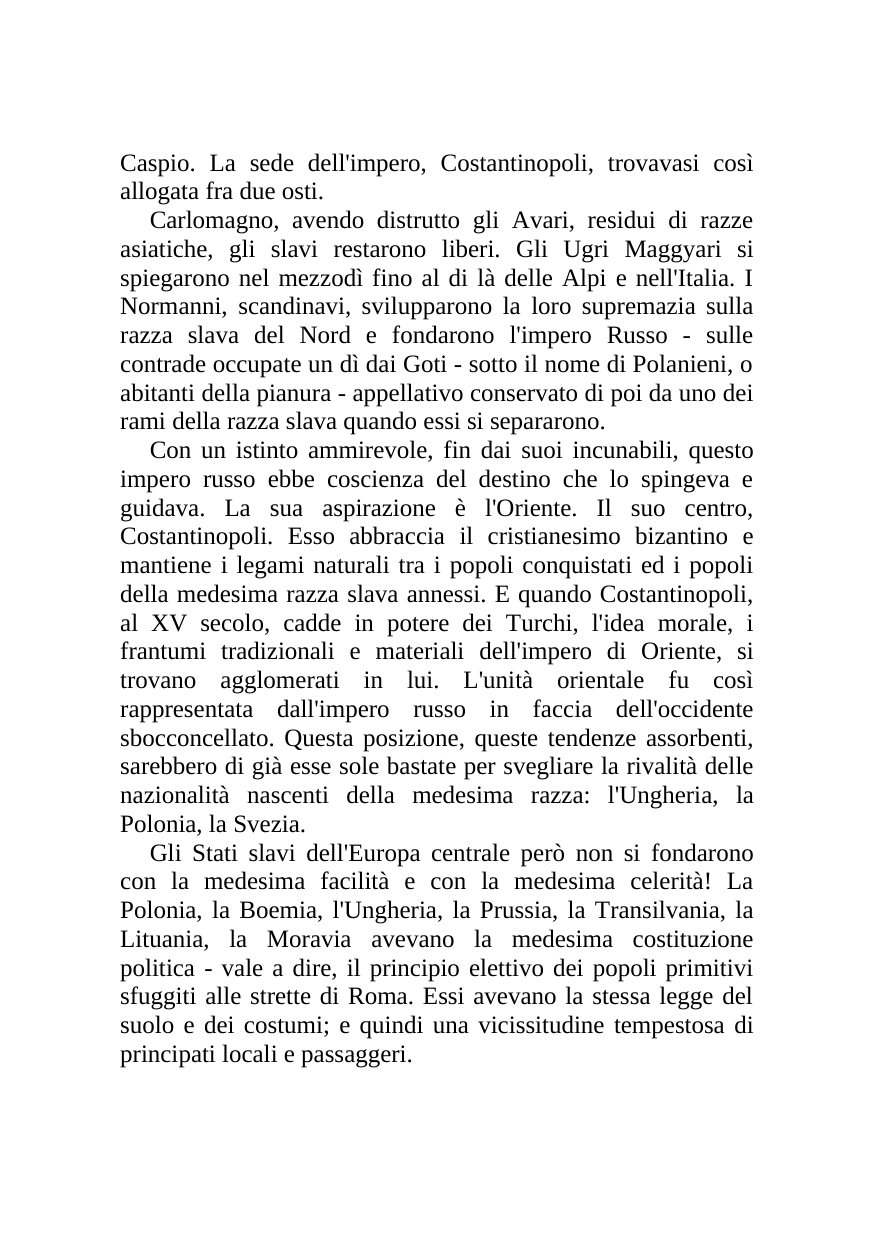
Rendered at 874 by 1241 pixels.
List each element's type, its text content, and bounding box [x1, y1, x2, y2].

text Gli Stati slavi dell'Europa centrale però non si fondarono con la medesima facilità e con la medesima celerità! La Polonia, la Boemia, l'Ungheria, la Prussia, la Transilvania, la Lituania, la Moravia avevano la medesima costituzione politica - vale a dire, il principio elettivo dei popoli primitivi sfuggiti alle strette di Roma. Essi avevano la stessa legge del suolo e dei costumi; e quindi una vicissitudine tempestosa di principati locali e passaggeri. [120, 838, 754, 1068]
text Con un istinto ammirevole, fin dai suoi incunabili, questo impero russo ebbe coscienza del destino che lo spingeva e guidava. La sua aspirazione è l'Oriente. Il suo centro, Costantinopoli. Esso abbraccia il cristianesimo bizantino e mantiene i legami naturali tra i popoli conquistati ed i popoli della medesima razza slava annessi. E quando Costantinopoli, al XV secolo, cadde in potere dei Turchi, l'idea morale, i frantumi tradizionali e materiali dell'impero di Oriente, si trovano agglomerati in lui. L'unità orientale fu così rappresentata dall'impero russo in faccia dell'occidente sbocconcellato. Questa posizione, queste tendenze assorbenti, sarebbero di già esse sole bastate per svegliare la rivalità delle nazionalità nascenti della medesima razza: l'Ungheria, la Polonia, la Svezia. [120, 435, 754, 838]
text Carlomagno, avendo distrutto gli Avari, residui di razze asiatiche, gli slavi restarono liberi. Gli Ugri Maggyari si spiegarono nel mezzodì fino al di là delle Alpi e nell'Italia. I Normanni, scandinavi, svilupparono la loro supremazia sulla razza slava del Nord e fondarono l'impero Russo - sulle contrade occupate un dì dai Goti - sotto il nome di Polanieni, o abitanti della pianura - appellativo conservato di poi da uno dei rami della razza slava quando essi si separarono. [120, 205, 754, 435]
text Caspio. La sede dell'impero, Costantinopoli, trovavasi così allogata fra due osti. [120, 148, 754, 205]
